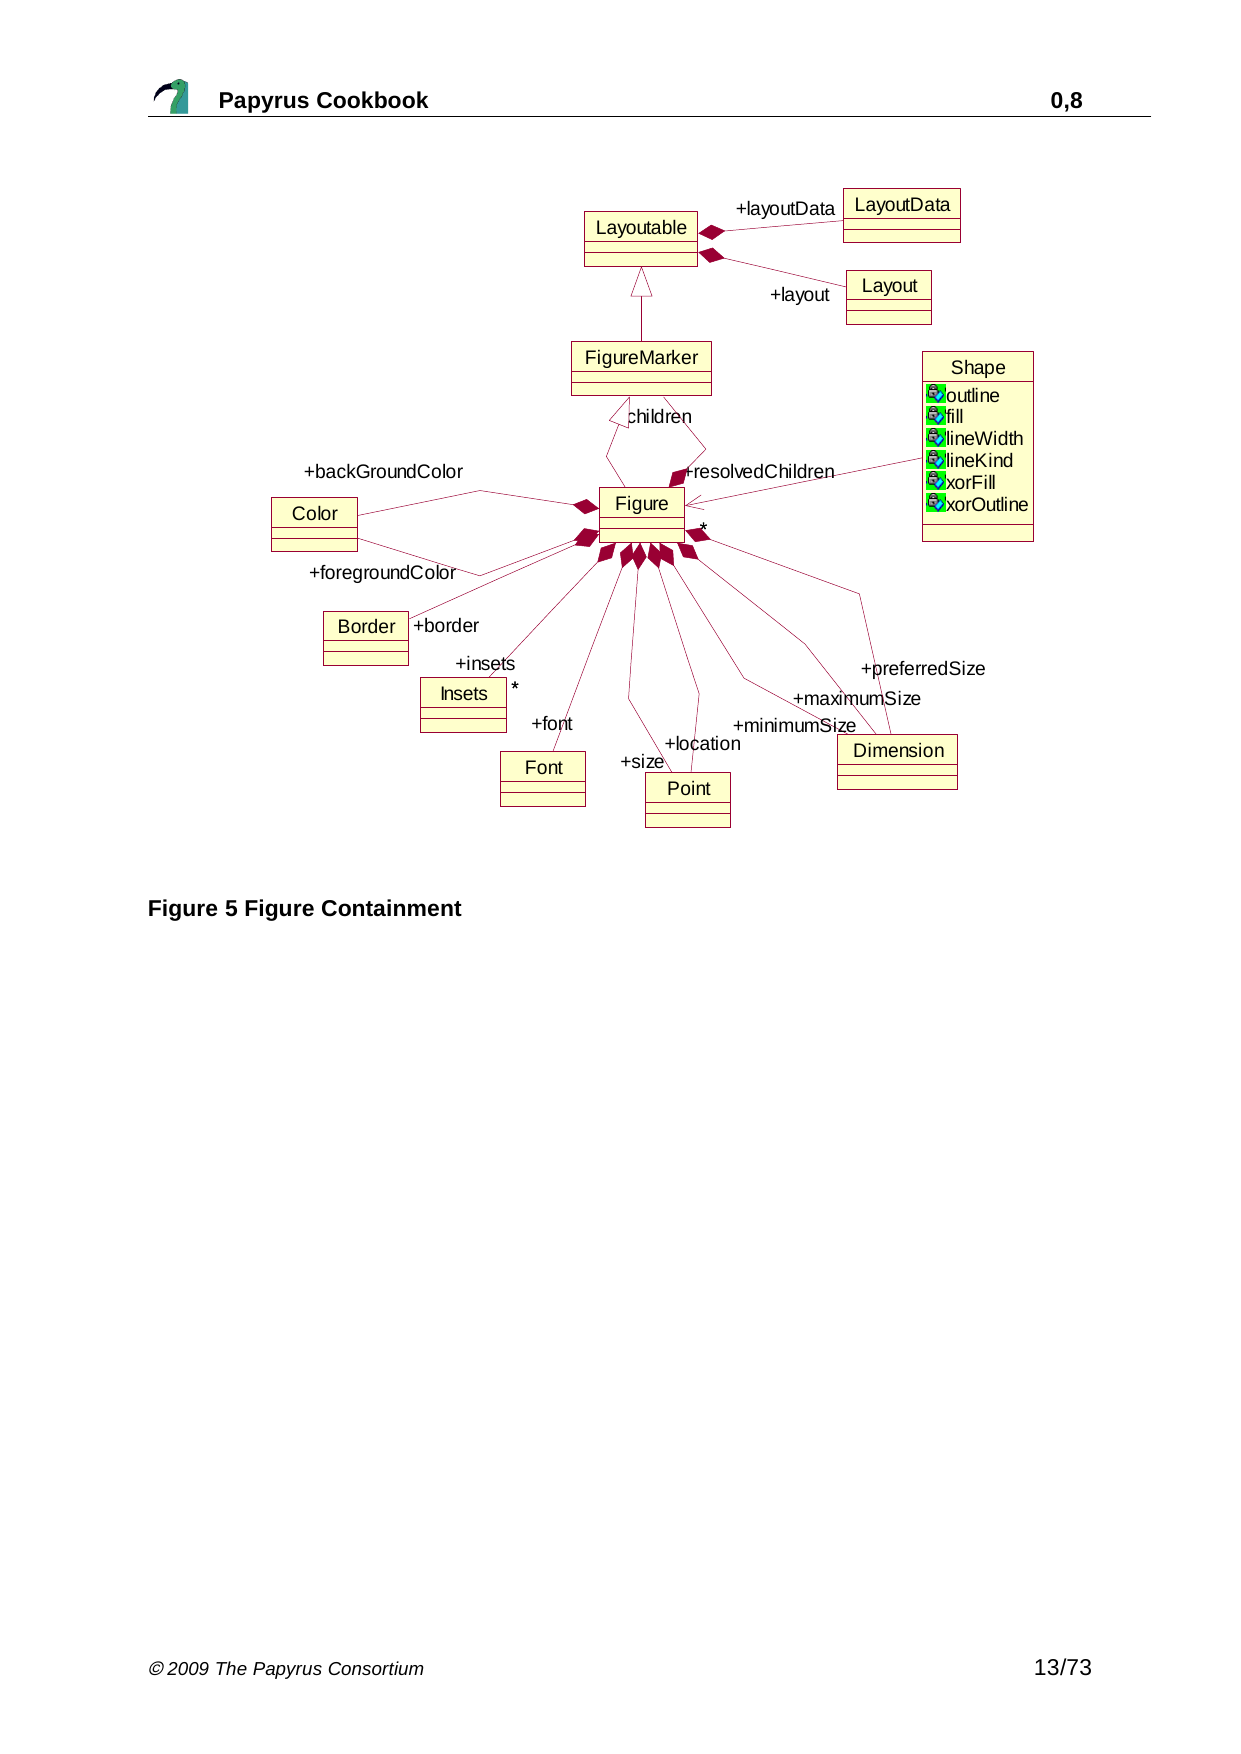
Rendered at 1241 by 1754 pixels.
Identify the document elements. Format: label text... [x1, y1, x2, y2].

text Figure 5 Figure Containment [148, 894, 1151, 921]
picture [153, 79, 189, 114]
